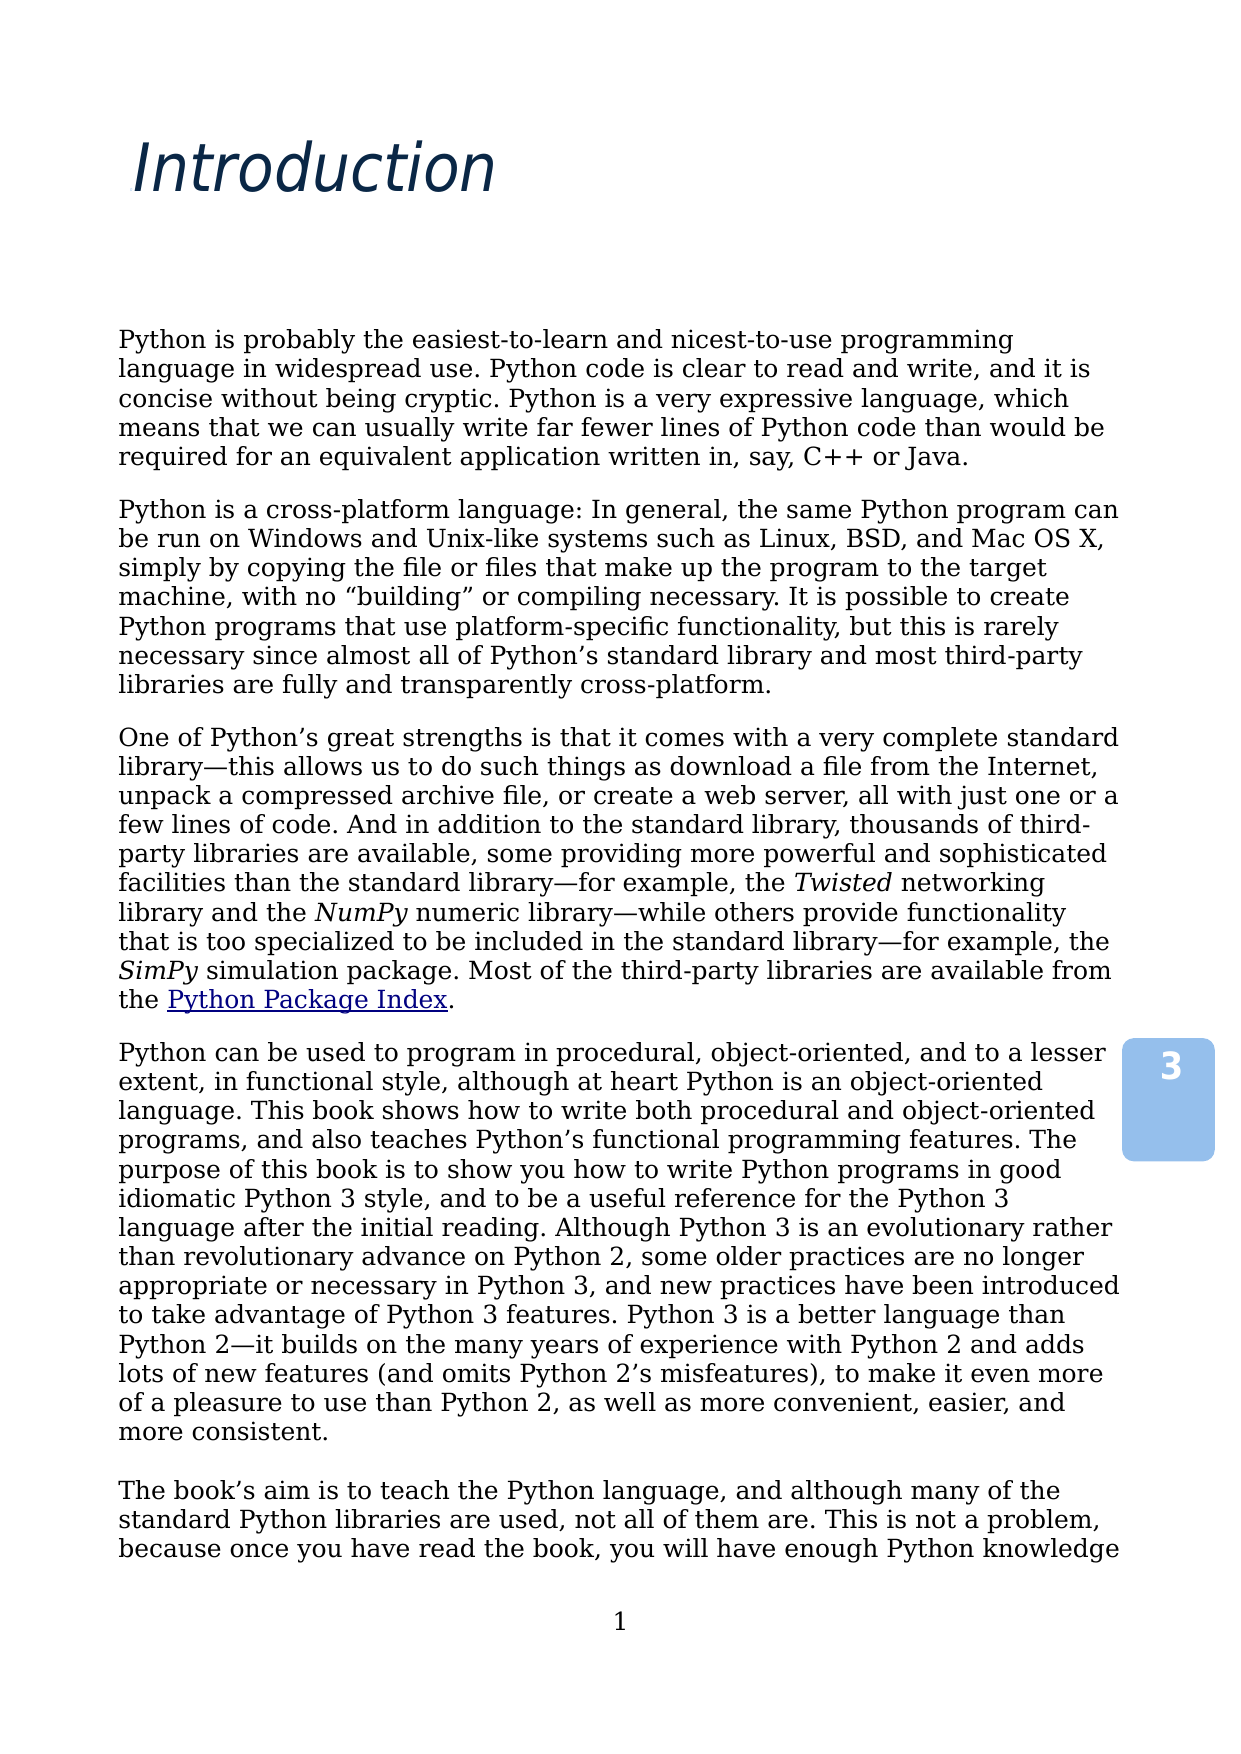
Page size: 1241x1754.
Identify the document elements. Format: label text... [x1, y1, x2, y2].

subtitle Introduction [118, 118, 1122, 219]
text The book’s aim is to teach the Python language, and although many of the standard Python libraries are used, not all of them are. This is not a problem, because once you have read the book, you will have enough Python knowledge [118, 1476, 1122, 1563]
text One of Python’s great strengths is that it comes with a very complete standard library—this allows us to do such things as download a file from the Internet, unpack a compressed archive file, or create a web server, all with just one or a few lines of code. And in addition to the standard library, thousands of third-party libraries are available, some providing more powerful and sophisticated facilities than the standard library—for example, the Twisted networking library and the NumPy numeric library—while others provide functionality that is too specialized to be included in the standard library—for example, the SimPy simulation package. Most of the third-party libraries are available from the Python Package Index. [118, 723, 1122, 1014]
text Python is probably the easiest-to-learn and nicest-to-use programming language in widespread use. Python code is clear to read and write, and it is concise without being cryptic. Python is a very expressive language, which means that we can usually write far fewer lines of Python code than would be required for an equivalent application written in, say, C++ or Java. [118, 326, 1122, 471]
text Python is a cross-platform language: In general, the same Python program can be run on Windows and Unix-like systems such as Linux, BSD, and Mac OS X, simply by copying the file or files that make up the program to the target machine, with no “building” or compiling necessary. It is possible to create Python programs that use platform-specific functionality, but this is rarely necessary since almost all of Python’s standard library and most third-party libraries are fully and transparently cross-platform. [118, 495, 1122, 699]
text Python can be used to program in procedural, object-oriented, and to a lesser extent, in functional style, although at heart Python is an object-oriented language. This book shows how to write both procedural and object-oriented programs, and also teaches Python’s functional programming features. The purpose of this book is to show you how to write Python programs in good idiomatic Python 3 style, and to be a useful reference for the Python 3 language after the initial reading. Although Python 3 is an evolutionary rather than revolutionary advance on Python 2, some older practices are no longer appropriate or necessary in Python 3, and new practices have been introduced to take advantage of Python 3 features. Python 3 is a better language than Python 2—it builds on the many years of experience with Python 2 and adds lots of new features (and omits Python 2’s misfeatures), to make it even more of a pleasure to use than Python 2, as well as more convenient, easier, and more consistent. [118, 1038, 1122, 1446]
